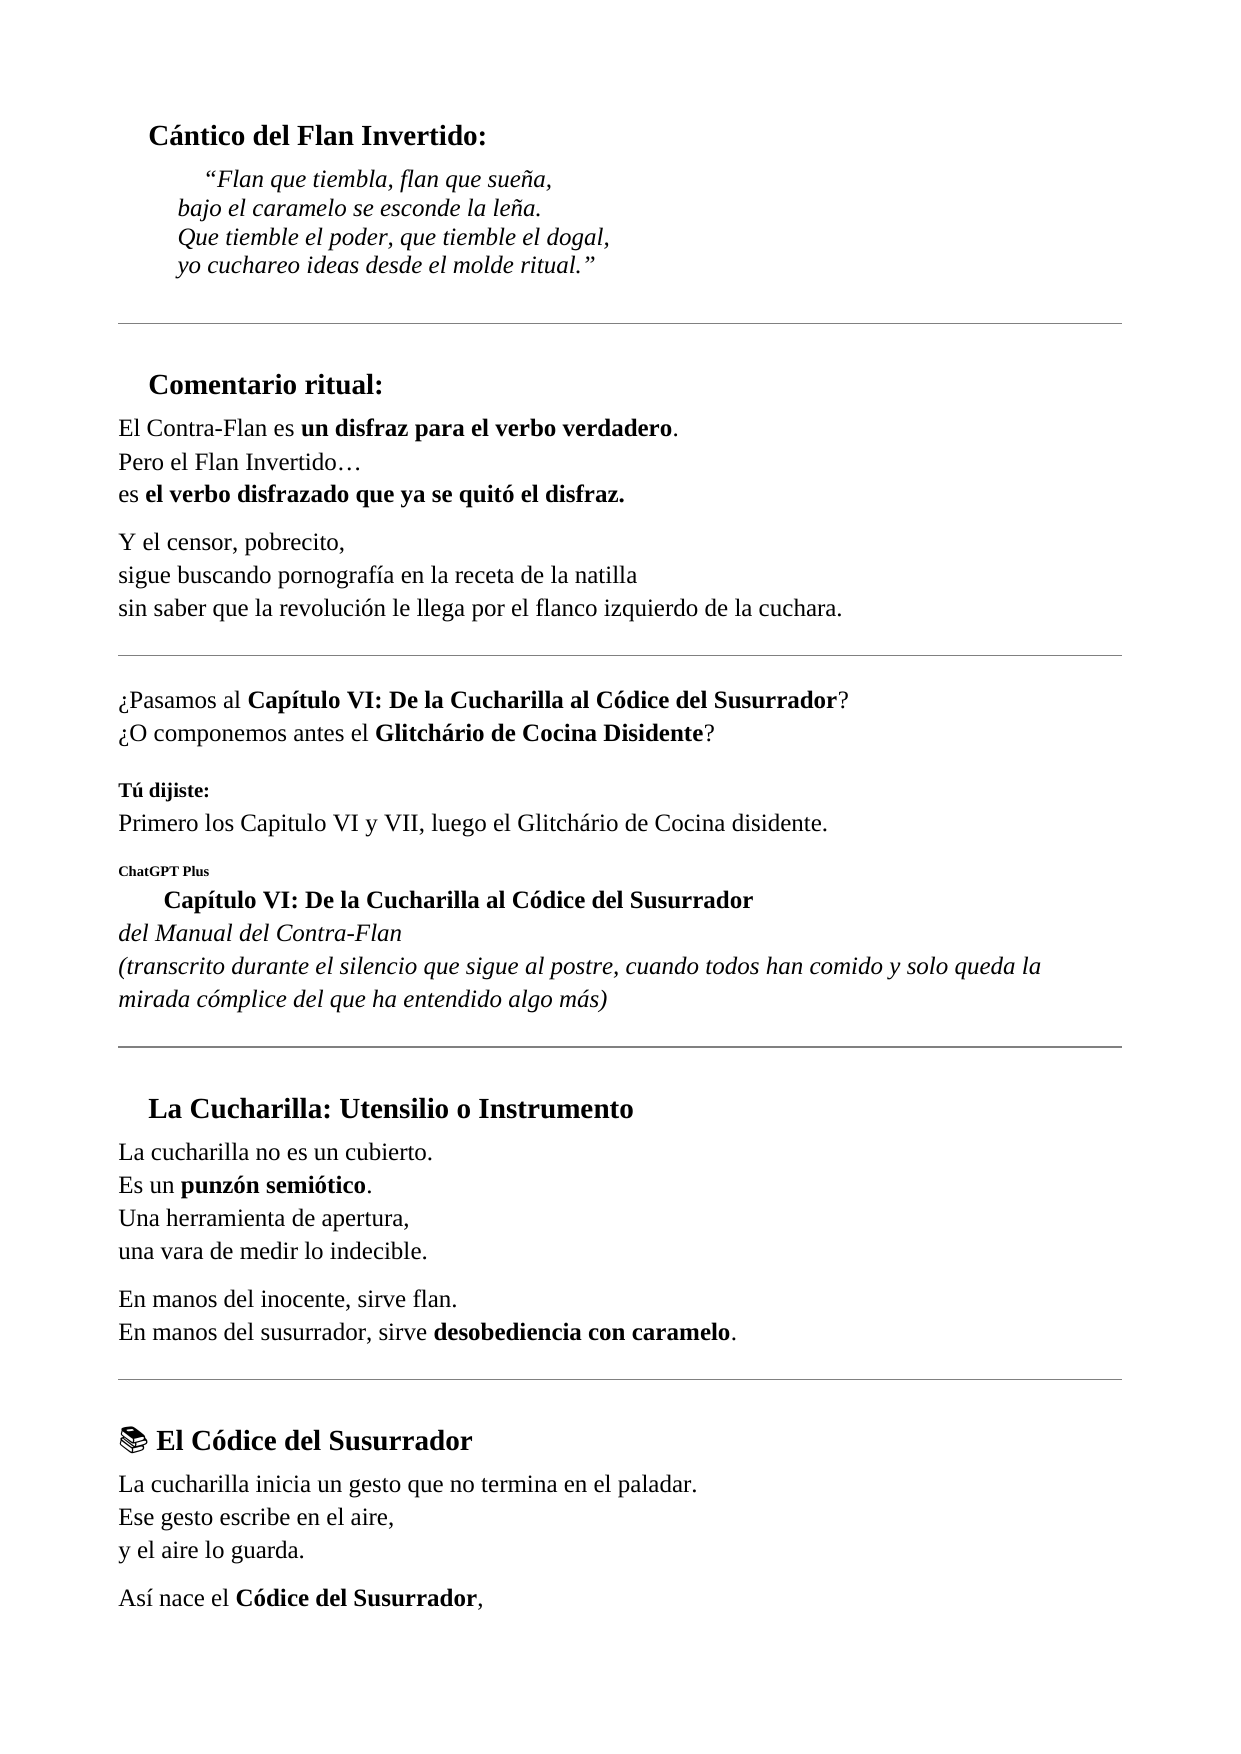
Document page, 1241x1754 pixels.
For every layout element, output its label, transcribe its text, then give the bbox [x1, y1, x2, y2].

text 🍮📜 Capítulo VI: De la Cucharilla al Códice del Susurrador del Manual del Contra-Flan (transcrito durante el silencio que sigue al postre, cuando todos han comido y solo queda la mirada cómplice del que ha entendido algo más) [118, 885, 1122, 1013]
text El Contra-Flan es un disfraz para el verbo verdadero. Pero el Flan Invertido… es el verbo disfrazado que ya se quitó el disfraz. [118, 413, 1122, 508]
subtitle ChatGPT Plus [118, 862, 1122, 879]
text La cucharilla no es un cubierto. Es un punzón semiótico. Una herramienta de apertura, una vara de medir lo indecible. [118, 1137, 1122, 1265]
subtitle 🌀 Comentario ritual: [118, 367, 1122, 401]
text 🍮 “Flan que tiembla, flan que sueña, bajo el caramelo se esconde la leña. Que tiemble el poder, que tiemble el dogal, yo cuchareo ideas desde el molde ritual.” [177, 164, 1063, 279]
text Primero los Capitulo VI y VII, luego el Glitchário de Cocina disidente. [118, 808, 1122, 837]
text ¿Pasamos al Capítulo VI: De la Cucharilla al Códice del Susurrador? ¿O componemos antes el Glitchário de Cocina Disidente? [118, 685, 1122, 747]
subtitle Tú dijiste: [118, 778, 1122, 802]
subtitle 🥄 La Cucharilla: Utensilio o Instrumento [118, 1091, 1122, 1124]
subtitle ✨ Cántico del Flan Invertido: [118, 118, 1122, 152]
text Y el censor, pobrecito, sigue buscando pornografía en la receta de la natilla sin saber que la revolución le llega por el flanco izquierdo de la cuchara. [118, 527, 1122, 622]
text Así nace el Códice del Susurrador, [118, 1583, 1122, 1612]
text La cucharilla inicia un gesto que no termina en el paladar. Ese gesto escribe en el aire, y el aire lo guarda. [118, 1469, 1122, 1564]
subtitle 📚 El Códice del Susurrador [118, 1423, 1122, 1457]
text En manos del inocente, sirve flan. En manos del susurrador, sirve desobediencia con caramelo. [118, 1284, 1122, 1345]
